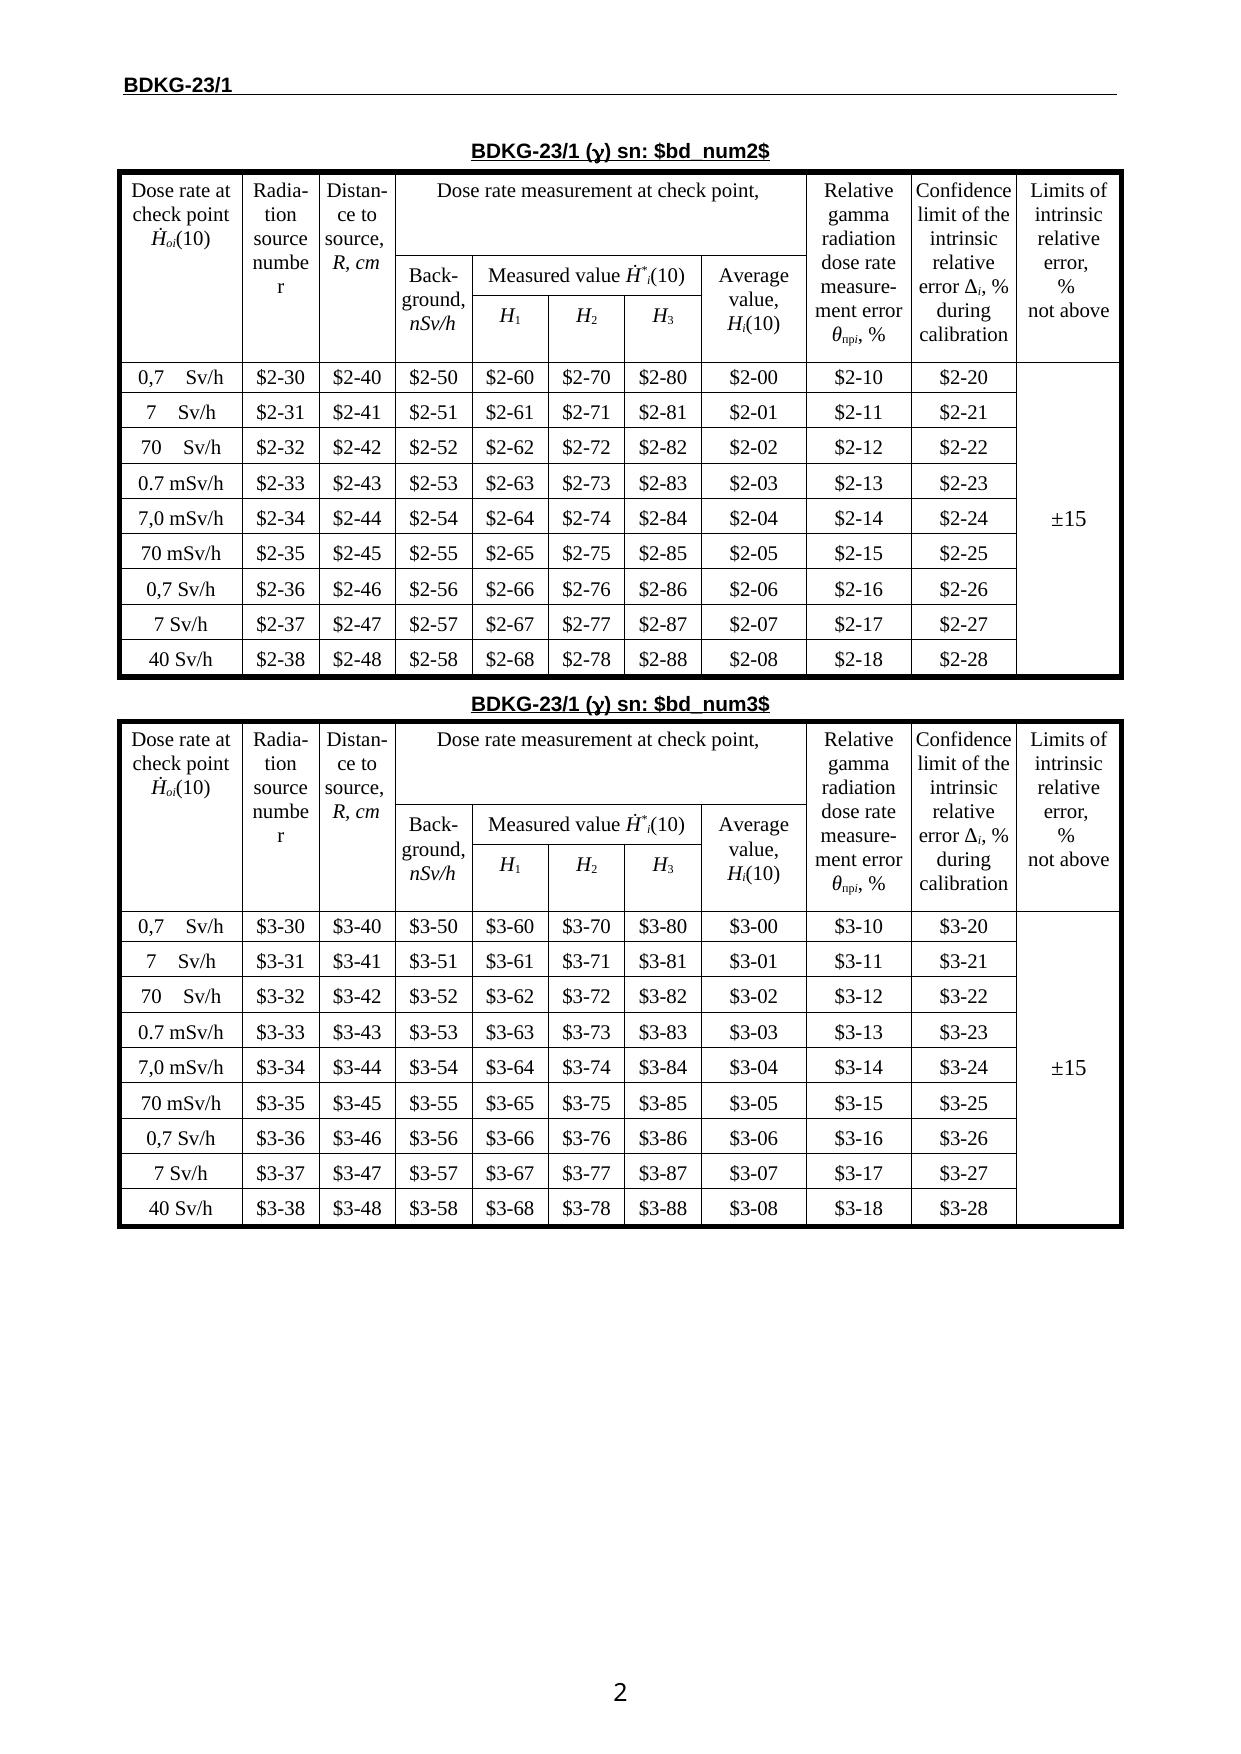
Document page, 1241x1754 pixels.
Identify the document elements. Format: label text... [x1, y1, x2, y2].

table_cell $2-42 [320, 428, 395, 462]
table_cell Dose rate measurement at check point, [396, 175, 806, 255]
table_cell $2-22 [912, 428, 1016, 462]
table_cell $3-18 [807, 1189, 911, 1223]
table_cell $2-58 [396, 640, 472, 674]
table_cell $2-11 [807, 393, 911, 427]
table_cell $3-55 [396, 1083, 472, 1117]
table_cell $3-03 [702, 1013, 806, 1047]
table_cell 7 Sv/h [122, 393, 242, 427]
table_cell $2-55 [396, 534, 472, 568]
table_cell $3-76 [549, 1119, 624, 1153]
table_cell Limits of intrinsic relative error, % not above [1017, 724, 1119, 911]
table_cell $3-68 [473, 1189, 548, 1223]
table_cell Dose rate at check point Ḣoi(10) [122, 175, 242, 362]
table_cell $2-80 [625, 363, 701, 392]
table_cell H1 [473, 845, 548, 911]
table_cell $3-27 [912, 1154, 1016, 1188]
table_cell $3-62 [473, 977, 548, 1012]
table_cell $3-85 [625, 1083, 701, 1117]
table_cell $3-51 [396, 942, 472, 976]
table_cell $2-67 [473, 605, 548, 639]
table_cell $2-06 [702, 569, 806, 604]
table_cell $3-48 [320, 1189, 395, 1223]
table_cell 70 Sv/h [122, 428, 242, 462]
table_cell $3-26 [912, 1119, 1016, 1153]
table_cell 0,7 Sv/h [122, 363, 242, 392]
table_cell 7 Sv/h [122, 1154, 242, 1188]
table_cell $3-56 [396, 1119, 472, 1153]
table_cell $3-70 [549, 912, 624, 941]
table_cell Average value, Hi(10) [702, 256, 806, 362]
table_cell ±15 [1017, 912, 1119, 1223]
table_cell $2-63 [473, 464, 548, 498]
table_cell $2-14 [807, 499, 911, 533]
table_cell $2-62 [473, 428, 548, 462]
table_cell $2-43 [320, 464, 395, 498]
table_cell $2-57 [396, 605, 472, 639]
table_cell $2-18 [807, 640, 911, 674]
table_cell $2-13 [807, 464, 911, 498]
table_cell Distan-ce to source, R, сm [320, 175, 395, 362]
table_cell $2-15 [807, 534, 911, 568]
table_cell $3-53 [396, 1013, 472, 1047]
table_cell $2-74 [549, 499, 624, 533]
table_cell $2-54 [396, 499, 472, 533]
table_cell $2-17 [807, 605, 911, 639]
table_cell $3-44 [320, 1048, 395, 1082]
table_cell $2-32 [243, 428, 319, 462]
table_cell $2-48 [320, 640, 395, 674]
table_cell $3-64 [473, 1048, 548, 1082]
table_cell $2-40 [320, 363, 395, 392]
table_cell H2 [549, 296, 624, 362]
table_cell $2-81 [625, 393, 701, 427]
table_cell $3-05 [702, 1083, 806, 1117]
table_cell $3-46 [320, 1119, 395, 1153]
table_cell 0,7 Sv/h [122, 1119, 242, 1153]
table_cell $2-26 [912, 569, 1016, 604]
table_cell $3-42 [320, 977, 395, 1012]
table_cell Measured value Ḣ*i(10) [473, 805, 701, 844]
table_cell $2-66 [473, 569, 548, 604]
table_cell $2-82 [625, 428, 701, 462]
table_cell $3-17 [807, 1154, 911, 1188]
table_cell $2-46 [320, 569, 395, 604]
table_cell 7 Sv/h [122, 942, 242, 976]
table_cell $2-70 [549, 363, 624, 392]
table_cell $2-30 [243, 363, 319, 392]
table_cell Radia-tion source number [243, 724, 319, 911]
table_cell $3-04 [702, 1048, 806, 1082]
table_cell 7,0 mSv/h [122, 499, 242, 533]
table_cell $2-51 [396, 393, 472, 427]
table_cell $2-07 [702, 605, 806, 639]
table_cell $2-35 [243, 534, 319, 568]
table_cell 7 Sv/h [122, 605, 242, 639]
table_cell $3-43 [320, 1013, 395, 1047]
table_cell $3-78 [549, 1189, 624, 1223]
table_cell $3-14 [807, 1048, 911, 1082]
table_cell ±15 [1017, 363, 1119, 674]
table_cell $3-07 [702, 1154, 806, 1188]
table_cell 40 Sv/h [122, 640, 242, 674]
table_cell $2-78 [549, 640, 624, 674]
table_cell $2-64 [473, 499, 548, 533]
table_cell $2-60 [473, 363, 548, 392]
table_cell $3-66 [473, 1119, 548, 1153]
table_cell $2-77 [549, 605, 624, 639]
table_cell $2-72 [549, 428, 624, 462]
table_cell $2-56 [396, 569, 472, 604]
table_cell $2-75 [549, 534, 624, 568]
table_cell H3 [625, 845, 701, 911]
table_cell $3-86 [625, 1119, 701, 1153]
table_cell $3-30 [243, 912, 319, 941]
table_cell $3-88 [625, 1189, 701, 1223]
table_cell $3-37 [243, 1154, 319, 1188]
table_cell $3-13 [807, 1013, 911, 1047]
table_cell $3-23 [912, 1013, 1016, 1047]
table_cell $2-37 [243, 605, 319, 639]
table_cell 0.7 mSv/h [122, 1013, 242, 1047]
table_cell $3-65 [473, 1083, 548, 1117]
table_cell $2-36 [243, 569, 319, 604]
table_cell $2-84 [625, 499, 701, 533]
table_cell $3-87 [625, 1154, 701, 1188]
table_cell $3-84 [625, 1048, 701, 1082]
table_cell 0.7 mSv/h [122, 464, 242, 498]
table_cell $2-50 [396, 363, 472, 392]
table_cell $3-25 [912, 1083, 1016, 1117]
table_cell Distan-ce to source, R, сm [320, 724, 395, 911]
table_cell $3-81 [625, 942, 701, 976]
table_cell Dose rate measurement at check point, [396, 724, 806, 804]
table_cell $3-67 [473, 1154, 548, 1188]
table_cell $3-20 [912, 912, 1016, 941]
table_cell $2-53 [396, 464, 472, 498]
table_cell $2-47 [320, 605, 395, 639]
table_cell Average value, Hi(10) [702, 805, 806, 911]
table_cell Back-ground, nSv/h [396, 256, 472, 362]
table_cell $3-57 [396, 1154, 472, 1188]
table_cell $2-33 [243, 464, 319, 498]
table_cell Confidence limit of the intrinsic relative error Δi, % during calibration [912, 175, 1016, 362]
table_cell Limits of intrinsic relative error, % not above [1017, 175, 1119, 362]
table_header BDKG-23/1 () sn: $bd_num2$ [119, 133, 1121, 169]
table_cell 40 Sv/h [122, 1189, 242, 1223]
table_cell $2-12 [807, 428, 911, 462]
table_cell 70 mSv/h [122, 534, 242, 568]
table_cell $3-15 [807, 1083, 911, 1117]
table_cell $3-75 [549, 1083, 624, 1117]
table_cell $3-11 [807, 942, 911, 976]
table_cell $2-10 [807, 363, 911, 392]
table_cell $2-76 [549, 569, 624, 604]
table_cell Relative gamma radiation dose rate measure-ment error θпрi, % [807, 724, 911, 911]
table_cell $2-41 [320, 393, 395, 427]
table_cell $3-38 [243, 1189, 319, 1223]
table_cell $3-54 [396, 1048, 472, 1082]
table_cell $2-88 [625, 640, 701, 674]
table_cell $3-33 [243, 1013, 319, 1047]
table_cell Dose rate at check point Ḣoi(10) [122, 724, 242, 911]
table_cell $3-16 [807, 1119, 911, 1153]
table_header BDKG-23/1 () sn: $bd_num3$ [119, 680, 1121, 718]
table_cell Measured value Ḣ*i(10) [473, 256, 701, 294]
table_cell $3-22 [912, 977, 1016, 1012]
table_cell $2-61 [473, 393, 548, 427]
table_cell $2-21 [912, 393, 1016, 427]
table_cell $3-35 [243, 1083, 319, 1117]
table_cell $2-86 [625, 569, 701, 604]
table_cell $3-31 [243, 942, 319, 976]
table_cell $3-45 [320, 1083, 395, 1117]
table_cell $2-24 [912, 499, 1016, 533]
table_cell H2 [549, 845, 624, 911]
table_cell $3-47 [320, 1154, 395, 1188]
table_cell $2-16 [807, 569, 911, 604]
table_cell H3 [625, 296, 701, 362]
table_cell $3-71 [549, 942, 624, 976]
table_cell $2-31 [243, 393, 319, 427]
table_cell $2-85 [625, 534, 701, 568]
table_cell $2-28 [912, 640, 1016, 674]
table_cell $2-03 [702, 464, 806, 498]
table_cell $3-32 [243, 977, 319, 1012]
table_cell $2-73 [549, 464, 624, 498]
table_cell $2-83 [625, 464, 701, 498]
table_cell $2-65 [473, 534, 548, 568]
table_cell $3-36 [243, 1119, 319, 1153]
table_cell Back-ground, nSv/h [396, 805, 472, 911]
table_cell Confidence limit of the intrinsic relative error Δi, % during calibration [912, 724, 1016, 911]
table_cell $2-01 [702, 393, 806, 427]
table_cell $2-02 [702, 428, 806, 462]
table_cell $2-23 [912, 464, 1016, 498]
table_cell $2-71 [549, 393, 624, 427]
table_cell $3-60 [473, 912, 548, 941]
table_cell $3-61 [473, 942, 548, 976]
table_cell $2-20 [912, 363, 1016, 392]
table_cell 70 mSv/h [122, 1083, 242, 1117]
table_cell $2-25 [912, 534, 1016, 568]
table_cell 0,7 Sv/h [122, 569, 242, 604]
table_cell $2-08 [702, 640, 806, 674]
table_cell $3-58 [396, 1189, 472, 1223]
table_cell $2-87 [625, 605, 701, 639]
table_cell $3-40 [320, 912, 395, 941]
table_cell $3-73 [549, 1013, 624, 1047]
table_cell $3-01 [702, 942, 806, 976]
table_cell $3-41 [320, 942, 395, 976]
table_cell $3-08 [702, 1189, 806, 1223]
table_cell $2-45 [320, 534, 395, 568]
table_cell $3-80 [625, 912, 701, 941]
table_cell $2-00 [702, 363, 806, 392]
table_cell $3-28 [912, 1189, 1016, 1223]
table_cell $3-82 [625, 977, 701, 1012]
table_cell $3-63 [473, 1013, 548, 1047]
table_cell $2-27 [912, 605, 1016, 639]
table_cell $2-38 [243, 640, 319, 674]
table_cell $2-05 [702, 534, 806, 568]
table_cell $3-10 [807, 912, 911, 941]
table_cell 0,7 Sv/h [122, 912, 242, 941]
table_cell $3-50 [396, 912, 472, 941]
table_cell $2-44 [320, 499, 395, 533]
table_cell $3-83 [625, 1013, 701, 1047]
table_cell $2-04 [702, 499, 806, 533]
table_cell $3-02 [702, 977, 806, 1012]
table_cell $2-34 [243, 499, 319, 533]
table_cell 70 Sv/h [122, 977, 242, 1012]
table_cell $3-00 [702, 912, 806, 941]
table_cell $2-68 [473, 640, 548, 674]
table_cell Relative gamma radiation dose rate measure-ment error θпрi, % [807, 175, 911, 362]
table_cell $3-74 [549, 1048, 624, 1082]
table_cell $3-06 [702, 1119, 806, 1153]
table_cell $3-24 [912, 1048, 1016, 1082]
table_cell H1 [473, 296, 548, 362]
table_cell Radia-tion source number [243, 175, 319, 362]
table_cell $3-52 [396, 977, 472, 1012]
table_cell $3-12 [807, 977, 911, 1012]
table_cell 7,0 mSv/h [122, 1048, 242, 1082]
table_cell $3-21 [912, 942, 1016, 976]
table_cell $3-72 [549, 977, 624, 1012]
table_cell $3-34 [243, 1048, 319, 1082]
table_cell $2-52 [396, 428, 472, 462]
table_cell $3-77 [549, 1154, 624, 1188]
